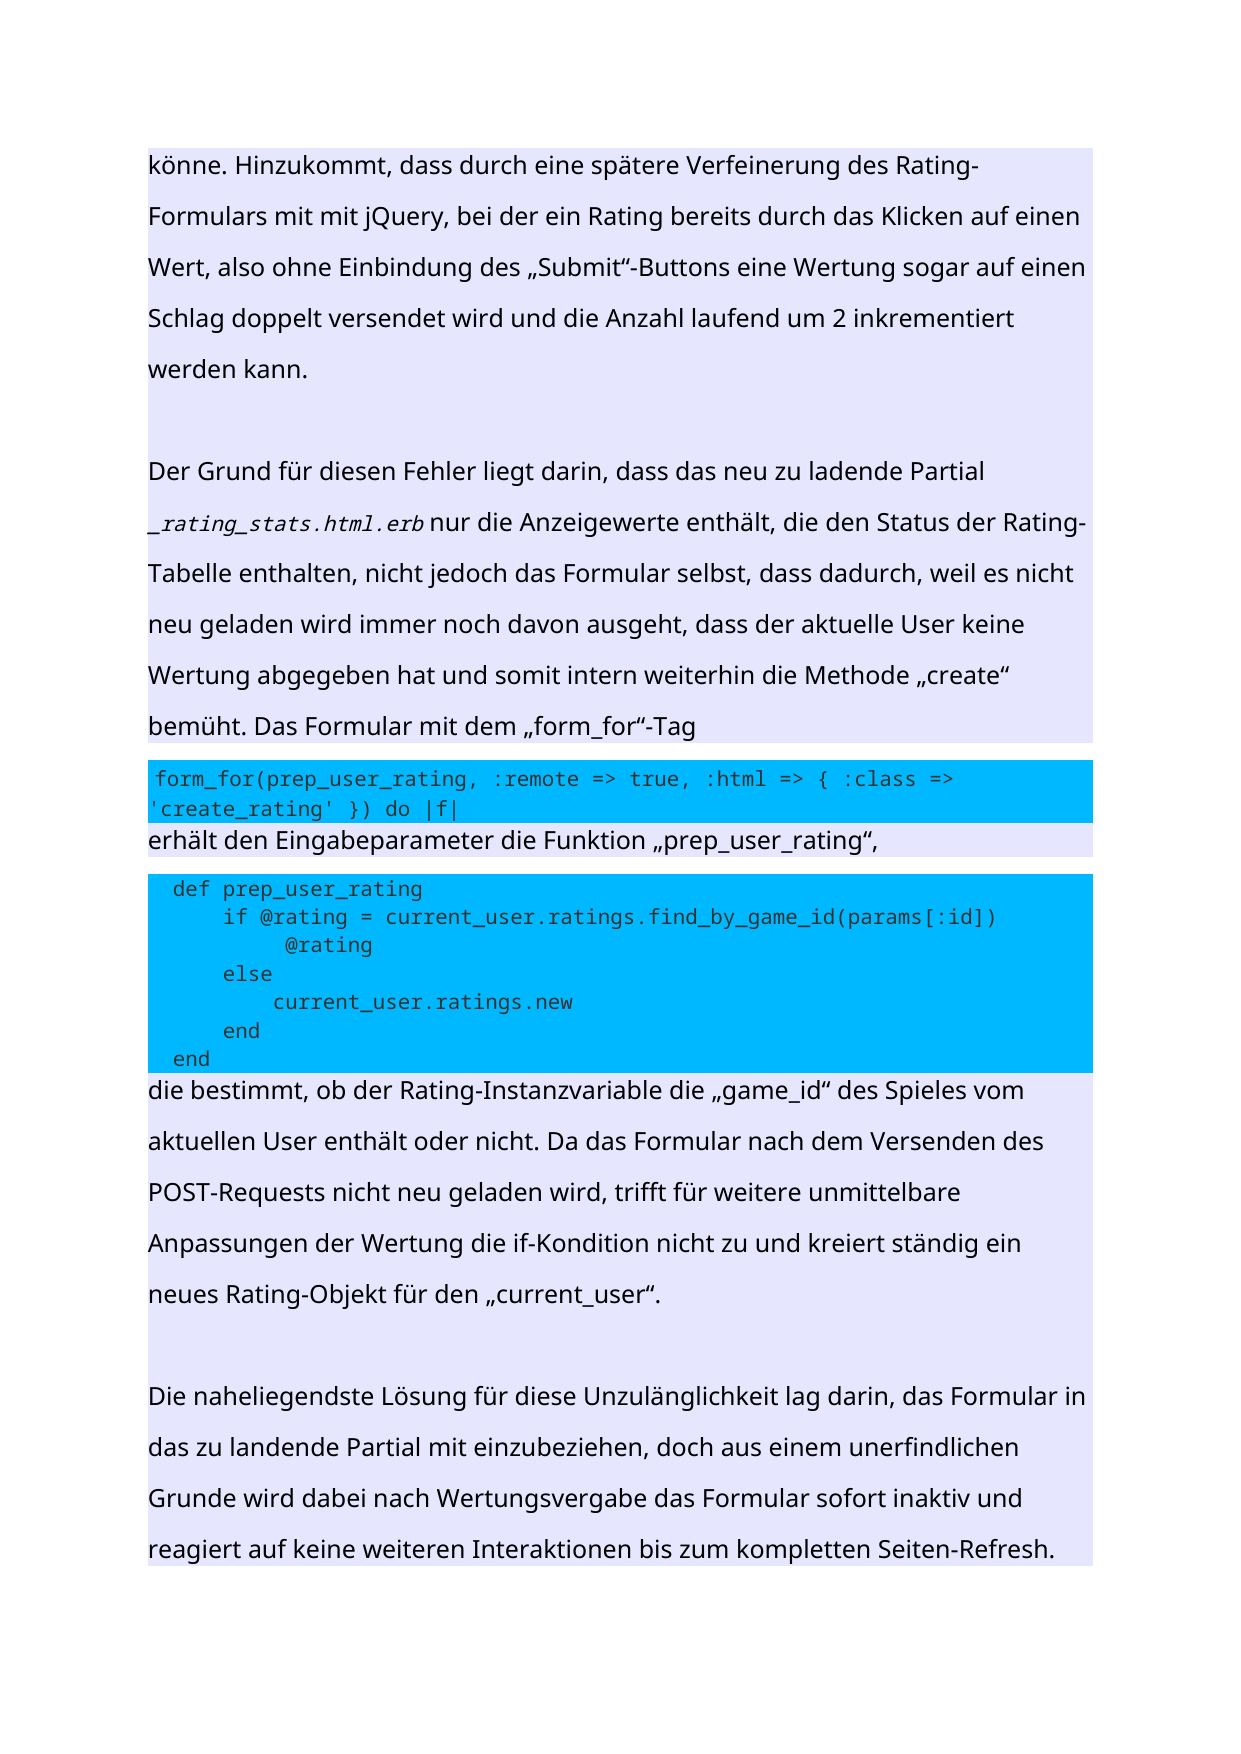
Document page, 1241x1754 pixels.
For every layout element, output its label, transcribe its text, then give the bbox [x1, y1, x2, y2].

text die bestimmt, ob der Rating-Instanzvariable die „game_id“ des Spieles vom aktuellen User enthält oder nicht. Da das Formular nach dem Versenden des POST-Requests nicht neu geladen wird, trifft für weitere unmittelbare Anpassungen der Wertung die if-Kondition nicht zu und kreiert ständig ein neues Rating-Objekt für den „current_user“. [148, 1073, 1093, 1311]
text erhält den Eingabeparameter die Funktion „prep_user_rating“, [148, 823, 1093, 857]
text else [148, 959, 1093, 987]
text def prep_user_rating [148, 874, 1093, 902]
text end [148, 1044, 1093, 1073]
text form_for(prep_user_rating, :remote => true, :html => { :class => 'create_rating' }) do |f| [148, 760, 1093, 823]
text end [148, 1016, 1093, 1044]
text if @rating = current_user.ratings.find_by_game_id(params[:id]) [148, 902, 1093, 931]
text current_user.ratings.new [148, 987, 1093, 1016]
text Der Grund für diesen Fehler liegt darin, dass das neu zu ladende Partial _rating_stats.html.erb nur die Anzeigewerte enthält, die den Status der Rating-Tabelle enthalten, nicht jedoch das Formular selbst, dass dadurch, weil es nicht neu geladen wird immer noch davon ausgeht, dass der aktuelle User keine Wertung abgegeben hat und somit intern weiterhin die Methode „create“ bemüht. Das Formular mit dem „form_for“-Tag [148, 454, 1093, 743]
text Die naheliegendste Lösung für diese Unzulänglichkeit lag darin, das Formular in das zu landende Partial mit einzubeziehen, doch aus einem unerfindlichen Grunde wird dabei nach Wertungsvergabe das Formular sofort inaktiv und reagiert auf keine weiteren Interaktionen bis zum kompletten Seiten-Refresh. [148, 1379, 1093, 1566]
text @rating [148, 931, 1093, 959]
text könne. Hinzukommt, dass durch eine spätere Verfeinerung des Rating-Formulars mit mit jQuery, bei der ein Rating bereits durch das Klicken auf einen Wert, also ohne Einbindung des „Submit“-Buttons eine Wertung sogar auf einen Schlag doppelt versendet wird und die Anzahl laufend um 2 inkrementiert werden kann. [148, 148, 1093, 386]
